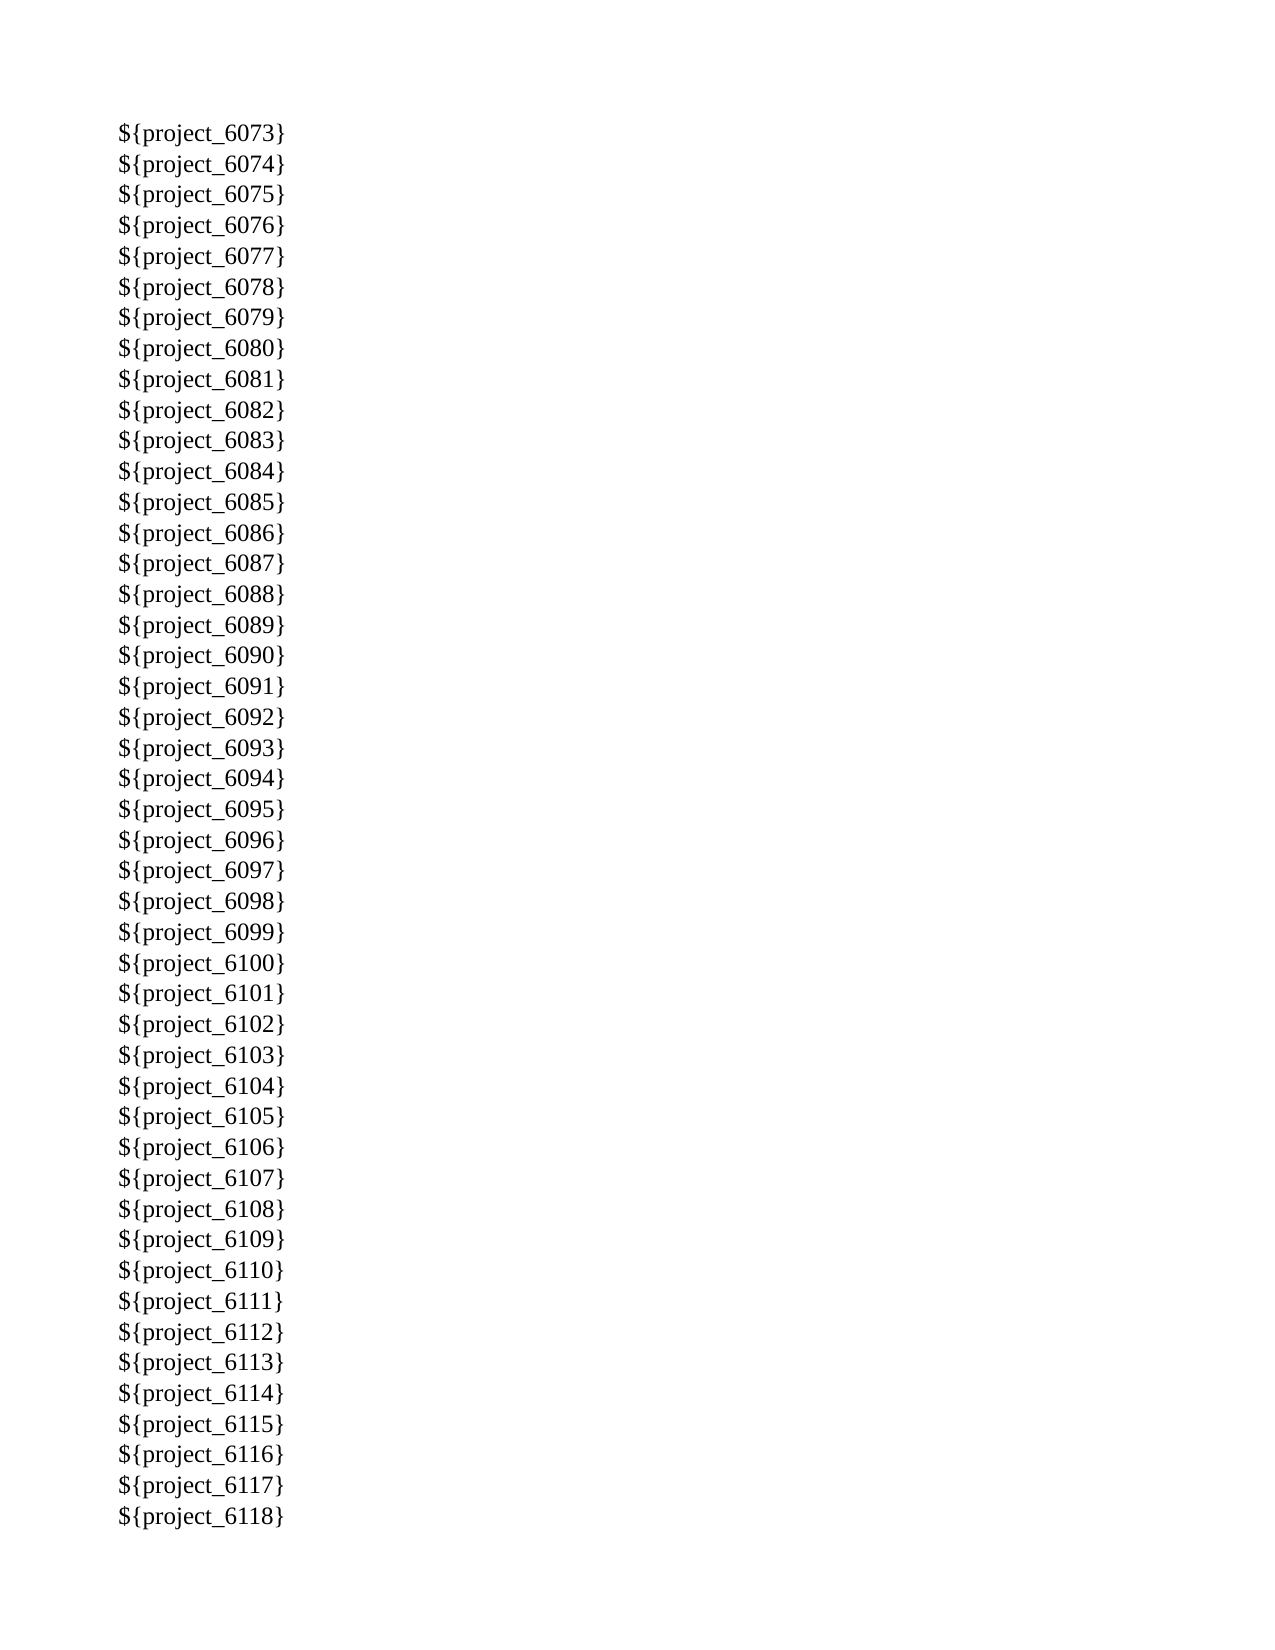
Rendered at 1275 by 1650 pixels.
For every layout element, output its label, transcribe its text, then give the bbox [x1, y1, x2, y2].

text ${project_6077} [118, 241, 1157, 270]
text ${project_6100} [118, 948, 1157, 977]
text ${project_6090} [118, 641, 1157, 669]
text ${project_6079} [118, 302, 1157, 331]
text ${project_6074} [118, 149, 1157, 178]
text ${project_6107} [118, 1163, 1157, 1192]
text ${project_6099} [118, 917, 1157, 946]
text ${project_6083} [118, 425, 1157, 454]
text ${project_6118} [118, 1501, 1157, 1530]
text ${project_6103} [118, 1040, 1157, 1069]
text ${project_6089} [118, 610, 1157, 638]
text ${project_6101} [118, 978, 1157, 1007]
text ${project_6114} [118, 1378, 1157, 1407]
text ${project_6096} [118, 825, 1157, 854]
text ${project_6086} [118, 518, 1157, 546]
text ${project_6113} [118, 1347, 1157, 1376]
text ${project_6105} [118, 1101, 1157, 1130]
text ${project_6080} [118, 333, 1157, 362]
text ${project_6087} [118, 548, 1157, 577]
text ${project_6108} [118, 1194, 1157, 1222]
text ${project_6081} [118, 364, 1157, 393]
text ${project_6093} [118, 733, 1157, 761]
text ${project_6116} [118, 1439, 1157, 1468]
text ${project_6111} [118, 1286, 1157, 1314]
text ${project_6106} [118, 1132, 1157, 1161]
text ${project_6109} [118, 1224, 1157, 1253]
text ${project_6082} [118, 395, 1157, 423]
text ${project_6117} [118, 1470, 1157, 1499]
text ${project_6076} [118, 210, 1157, 239]
text ${project_6085} [118, 487, 1157, 516]
text ${project_6110} [118, 1255, 1157, 1284]
text ${project_6112} [118, 1317, 1157, 1345]
text ${project_6075} [118, 179, 1157, 208]
text ${project_6095} [118, 794, 1157, 823]
text ${project_6084} [118, 456, 1157, 485]
text ${project_6097} [118, 856, 1157, 884]
text ${project_6091} [118, 671, 1157, 700]
text ${project_6098} [118, 886, 1157, 915]
text ${project_6102} [118, 1009, 1157, 1038]
text ${project_6104} [118, 1071, 1157, 1099]
text ${project_6073} [118, 118, 1157, 147]
text ${project_6115} [118, 1409, 1157, 1437]
text ${project_6092} [118, 702, 1157, 731]
text ${project_6088} [118, 579, 1157, 608]
text ${project_6078} [118, 272, 1157, 301]
text ${project_6094} [118, 763, 1157, 792]
